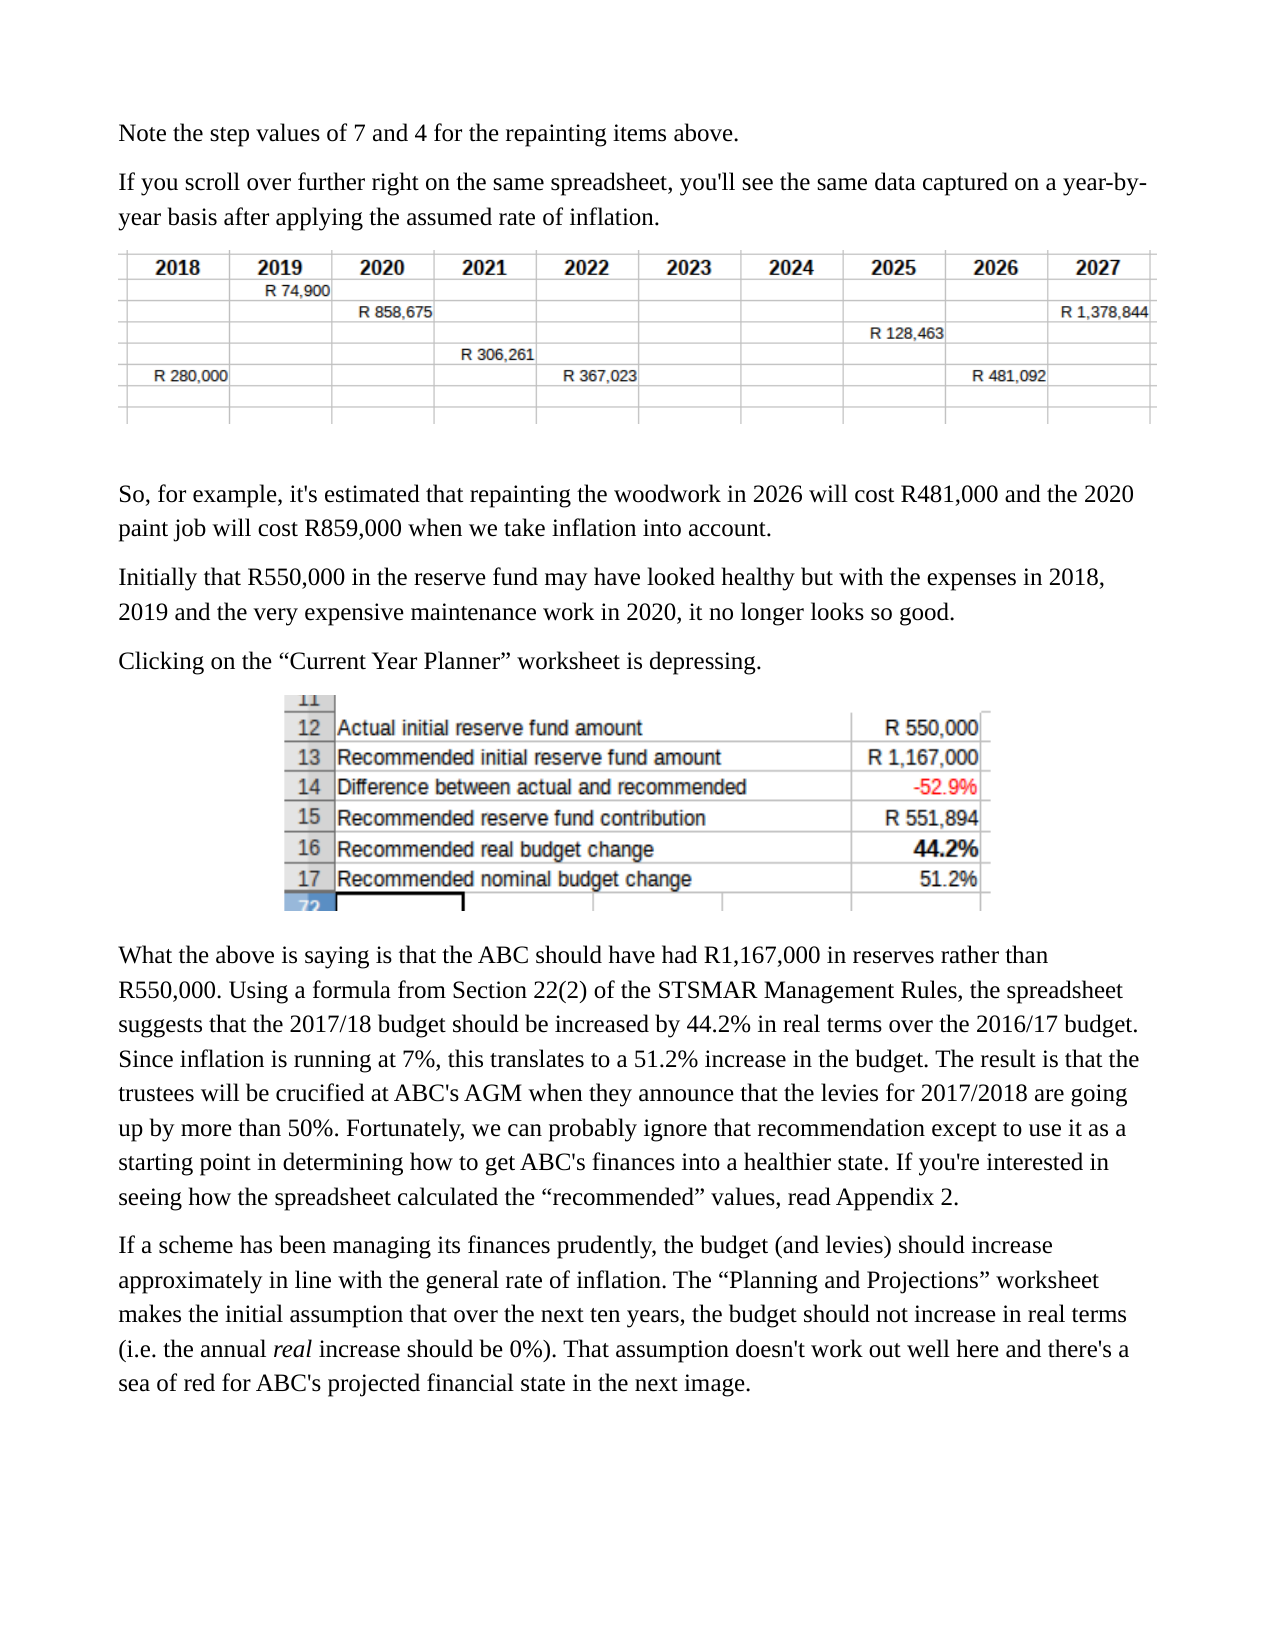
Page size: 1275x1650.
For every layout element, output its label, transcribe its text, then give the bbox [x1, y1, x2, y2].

picture [118, 250, 1157, 424]
text So, for example, it's estimated that repainting the woodwork in 2026 will cost R481,000 and the 2020 paint job will cost R859,000 when we take inflation into account. [118, 479, 1157, 542]
text Clicking on the “Current Year Planner” worksheet is depressing. [118, 646, 1157, 674]
picture [284, 695, 991, 911]
text If a scheme has been managing its finances prudently, the budget (and levies) should increase approximately in line with the general rate of inflation. The “Planning and Projections” worksheet makes the initial assumption that over the next ten years, the budget should not increase in real terms (i.e. the annual real increase should be 0%). That assumption doesn't work out well here and there's a sea of red for ABC's projected financial state in the next image. [118, 1231, 1157, 1397]
text Initially that R550,000 in the reserve fund may have looked healthy but with the expenses in 2018, 2019 and the very expensive maintenance work in 2020, it no longer looks so good. [118, 562, 1157, 626]
text Note the step values of 7 and 4 for the repainting items above. [118, 118, 1157, 147]
text If you scroll over further right on the same spreadsheet, you'll see the same data captured on a year-by-year basis after applying the assumed rate of inflation. [118, 167, 1157, 230]
text What the above is saying is that the ABC should have had R1,167,000 in reserves rather than R550,000. Using a formula from Section 22(2) of the STSMAR Management Rules, the spreadsheet suggests that the 2017/18 budget should be increased by 44.2% in real terms over the 2016/17 budget. Since inflation is running at 7%, this translates to a 51.2% increase in the budget. The result is that the trustees will be crucified at ABC's AGM when they announce that the levies for 2017/2018 are going up by more than 50%. Fortunately, we can probably ignore that recommendation except to use it as a starting point in determining how to get ABC's finances into a healthier state. If you're interested in seeing how the spreadsheet calculated the “recommended” values, read Appendix 2. [118, 940, 1157, 1210]
